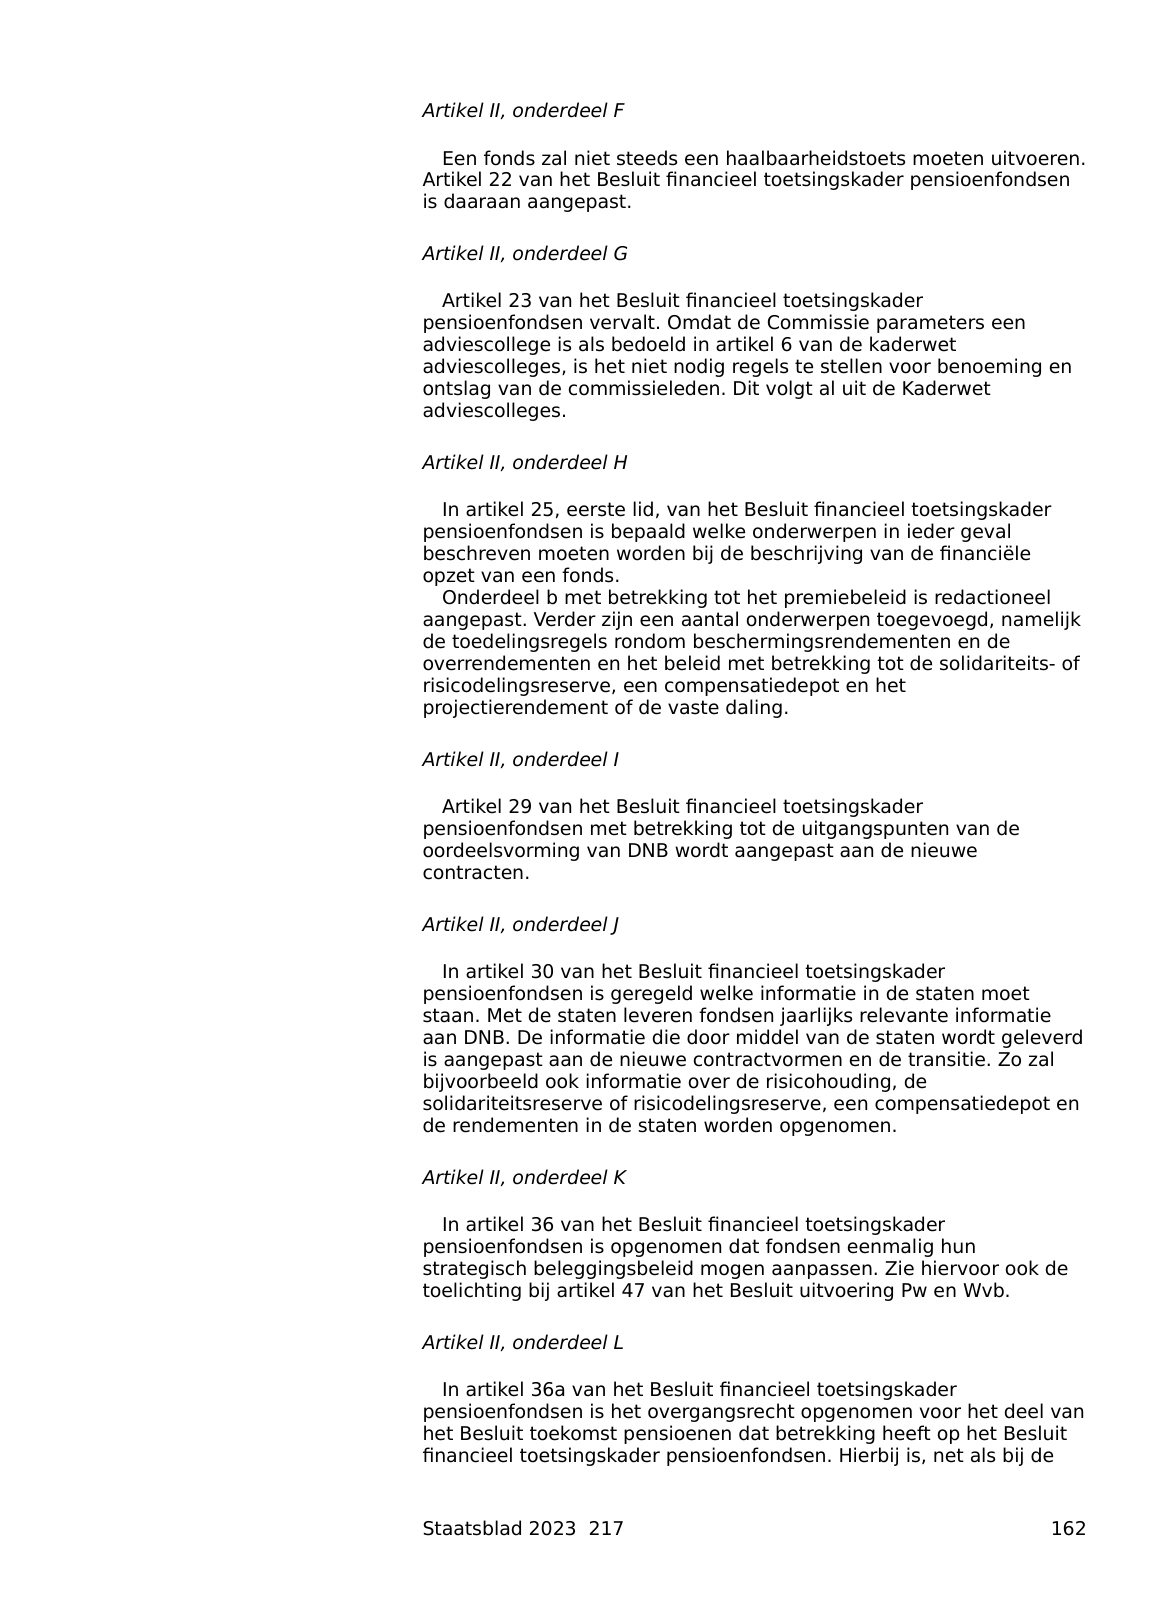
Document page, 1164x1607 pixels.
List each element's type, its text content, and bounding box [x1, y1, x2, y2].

subtitle Artikel II, onderdeel I [422, 749, 1087, 771]
text In artikel 30 van het Besluit financieel toetsingskader pensioenfondsen is geregeld welke informatie in de staten moet staan. Met de staten leveren fondsen jaarlijks relevante informatie aan DNB. De informatie die door middel van de staten wordt geleverd is aangepast aan de nieuwe contractvormen en de transitie. Zo zal bijvoorbeeld ook informatie over de risicohouding, de solidariteitsreserve of risicodelingsreserve, een compensatiedepot en de rendementen in de staten worden opgenomen. [422, 961, 1087, 1137]
subtitle Artikel II, onderdeel F [422, 100, 1087, 122]
text Artikel 23 van het Besluit financieel toetsingskader pensioenfondsen vervalt. Omdat de Commissie parameters een adviescollege is als bedoeld in artikel 6 van de kaderwet adviescolleges, is het niet nodig regels te stellen voor benoeming en ontslag van de commissieleden. Dit volgt al uit de Kaderwet adviescolleges. [422, 290, 1087, 422]
text In artikel 36 van het Besluit financieel toetsingskader pensioenfondsen is opgenomen dat fondsen eenmalig hun strategisch beleggingsbeleid mogen aanpassen. Zie hiervoor ook de toelichting bij artikel 47 van het Besluit uitvoering Pw en Wvb. [422, 1214, 1087, 1302]
text In artikel 25, eerste lid, van het Besluit financieel toetsingskader pensioenfondsen is bepaald welke onderwerpen in ieder geval beschreven moeten worden bij de beschrijving van de financiële opzet van een fonds. [422, 499, 1087, 587]
subtitle Artikel II, onderdeel G [422, 243, 1087, 265]
subtitle Artikel II, onderdeel J [422, 914, 1087, 936]
text Onderdeel b met betrekking tot het premiebeleid is redactioneel aangepast. Verder zijn een aantal onderwerpen toegevoegd, namelijk de toedelingsregels rondom beschermingsrendementen en de overrendementen en het beleid met betrekking tot de solidariteits- of risicodelingsreserve, een compensatiedepot en het projectierendement of de vaste daling. [422, 587, 1087, 719]
subtitle Artikel II, onderdeel H [422, 452, 1087, 474]
text Een fonds zal niet steeds een haalbaarheidstoets moeten uitvoeren. Artikel 22 van het Besluit financieel toetsingskader pensioenfondsen is daaraan aangepast. [422, 147, 1087, 213]
subtitle Artikel II, onderdeel K [422, 1167, 1087, 1189]
text In artikel 36a van het Besluit financieel toetsingskader pensioenfondsen is het overgangsrecht opgenomen voor het deel van het Besluit toekomst pensioenen dat betrekking heeft op het Besluit financieel toetsingskader pensioenfondsen. Hierbij is, net als bij de [422, 1378, 1087, 1466]
subtitle Artikel II, onderdeel L [422, 1332, 1087, 1353]
text Artikel 29 van het Besluit financieel toetsingskader pensioenfondsen met betrekking tot de uitgangspunten van de oordeelsvorming van DNB wordt aangepast aan de nieuwe contracten. [422, 796, 1087, 884]
